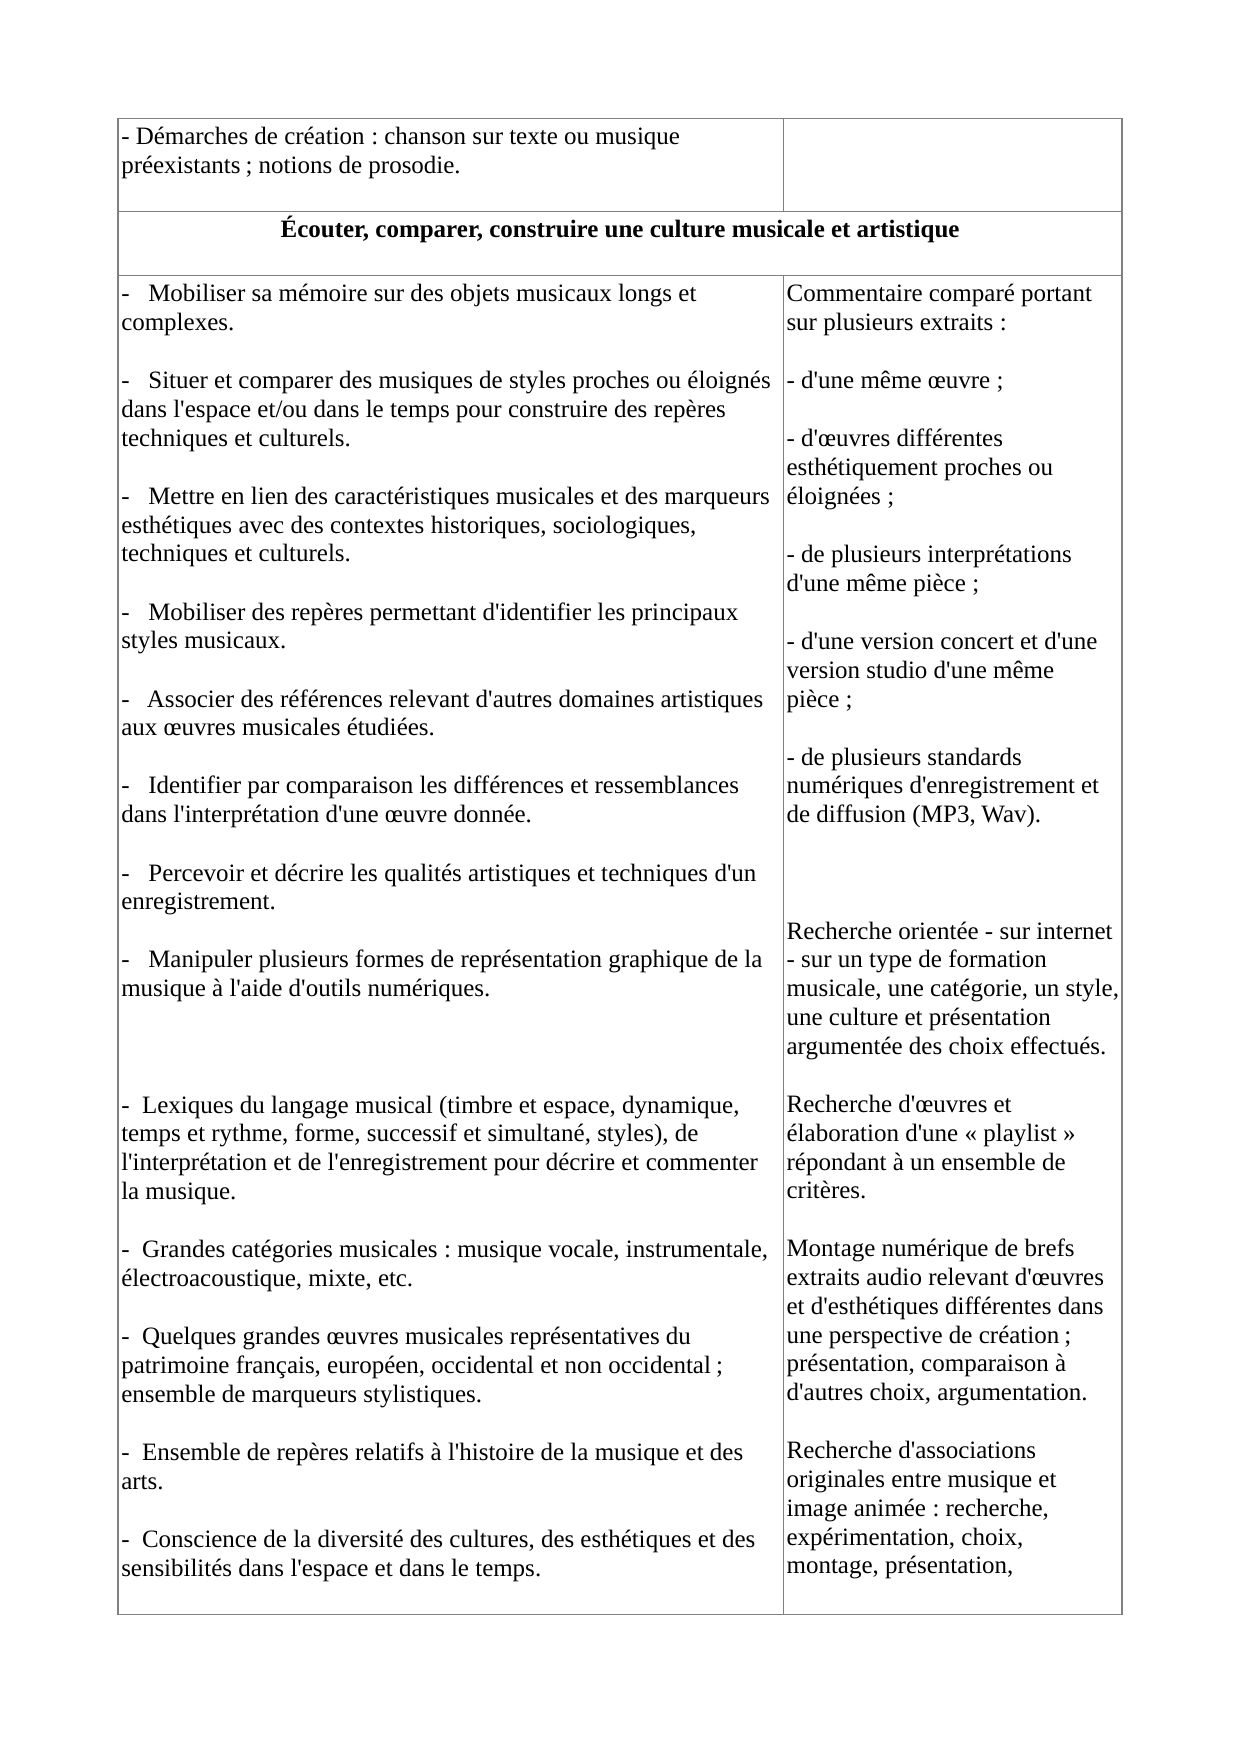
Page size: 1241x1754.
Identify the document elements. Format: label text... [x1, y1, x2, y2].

table_cell [784, 119, 1121, 211]
table_cell - Mobiliser sa mémoire sur des objets musicaux longs et complexes. - Situer et comparer des musiques de styles proches ou éloignés dans l'espace et/ou dans le temps pour construire des repères techniques et culturels. - Mettre en lien des caractéristiques musicales et des marqueurs esthétiques avec des contextes historiques, sociologiques, techniques et culturels. - Mobiliser des repères permettant d'identifier les principaux styles musicaux. - Associer des références relevant d'autres domaines artistiques aux œuvres musicales étudiées. - Identifier par comparaison les différences et ressemblances dans l'interprétation d'une œuvre donnée. - Percevoir et décrire les qualités artistiques et techniques d'un enregistrement. - Manipuler plusieurs formes de représentation graphique de la musique à l'aide d'outils numériques. - Lexiques du langage musical (timbre et espace, dynamique, temps et rythme, forme, successif et simultané, styles), de l'interprétation et de l'enregistrement pour décrire et commenter la musique. - Grandes catégories musicales : musique vocale, instrumentale, électroacoustique, mixte, etc. - Quelques grandes œuvres musicales représentatives du patrimoine français, européen, occidental et non occidental ; ensemble de marqueurs stylistiques. - Ensemble de repères relatifs à l'histoire de la musique et des arts. - Conscience de la diversité des cultures, des esthétiques et des sensibilités dans l'espace et dans le temps. [119, 276, 783, 1614]
table_cell - Démarches de création : chanson sur texte ou musique préexistants ; notions de prosodie. [119, 119, 783, 211]
table_cell Commentaire comparé portant sur plusieurs extraits : - d'une même œuvre ; - d'œuvres différentes esthétiquement proches ou éloignées ; - de plusieurs interprétations d'une même pièce ; - d'une version concert et d'une version studio d'une même pièce ; - de plusieurs standards numériques d'enregistrement et de diffusion (MP3, Wav). Recherche orientée - sur internet - sur un type de formation musicale, une catégorie, un style, une culture et présentation argumentée des choix effectués. Recherche d'œuvres et élaboration d'une « playlist » répondant à un ensemble de critères. Montage numérique de brefs extraits audio relevant d'œuvres et d'esthétiques différentes dans une perspective de création ; présentation, comparaison à d'autres choix, argumentation. Recherche d'associations originales entre musique et image animée : recherche, expérimentation, choix, montage, présentation, [784, 276, 1121, 1614]
table_cell Écouter, comparer, construire une culture musicale et artistique [119, 212, 1121, 275]
